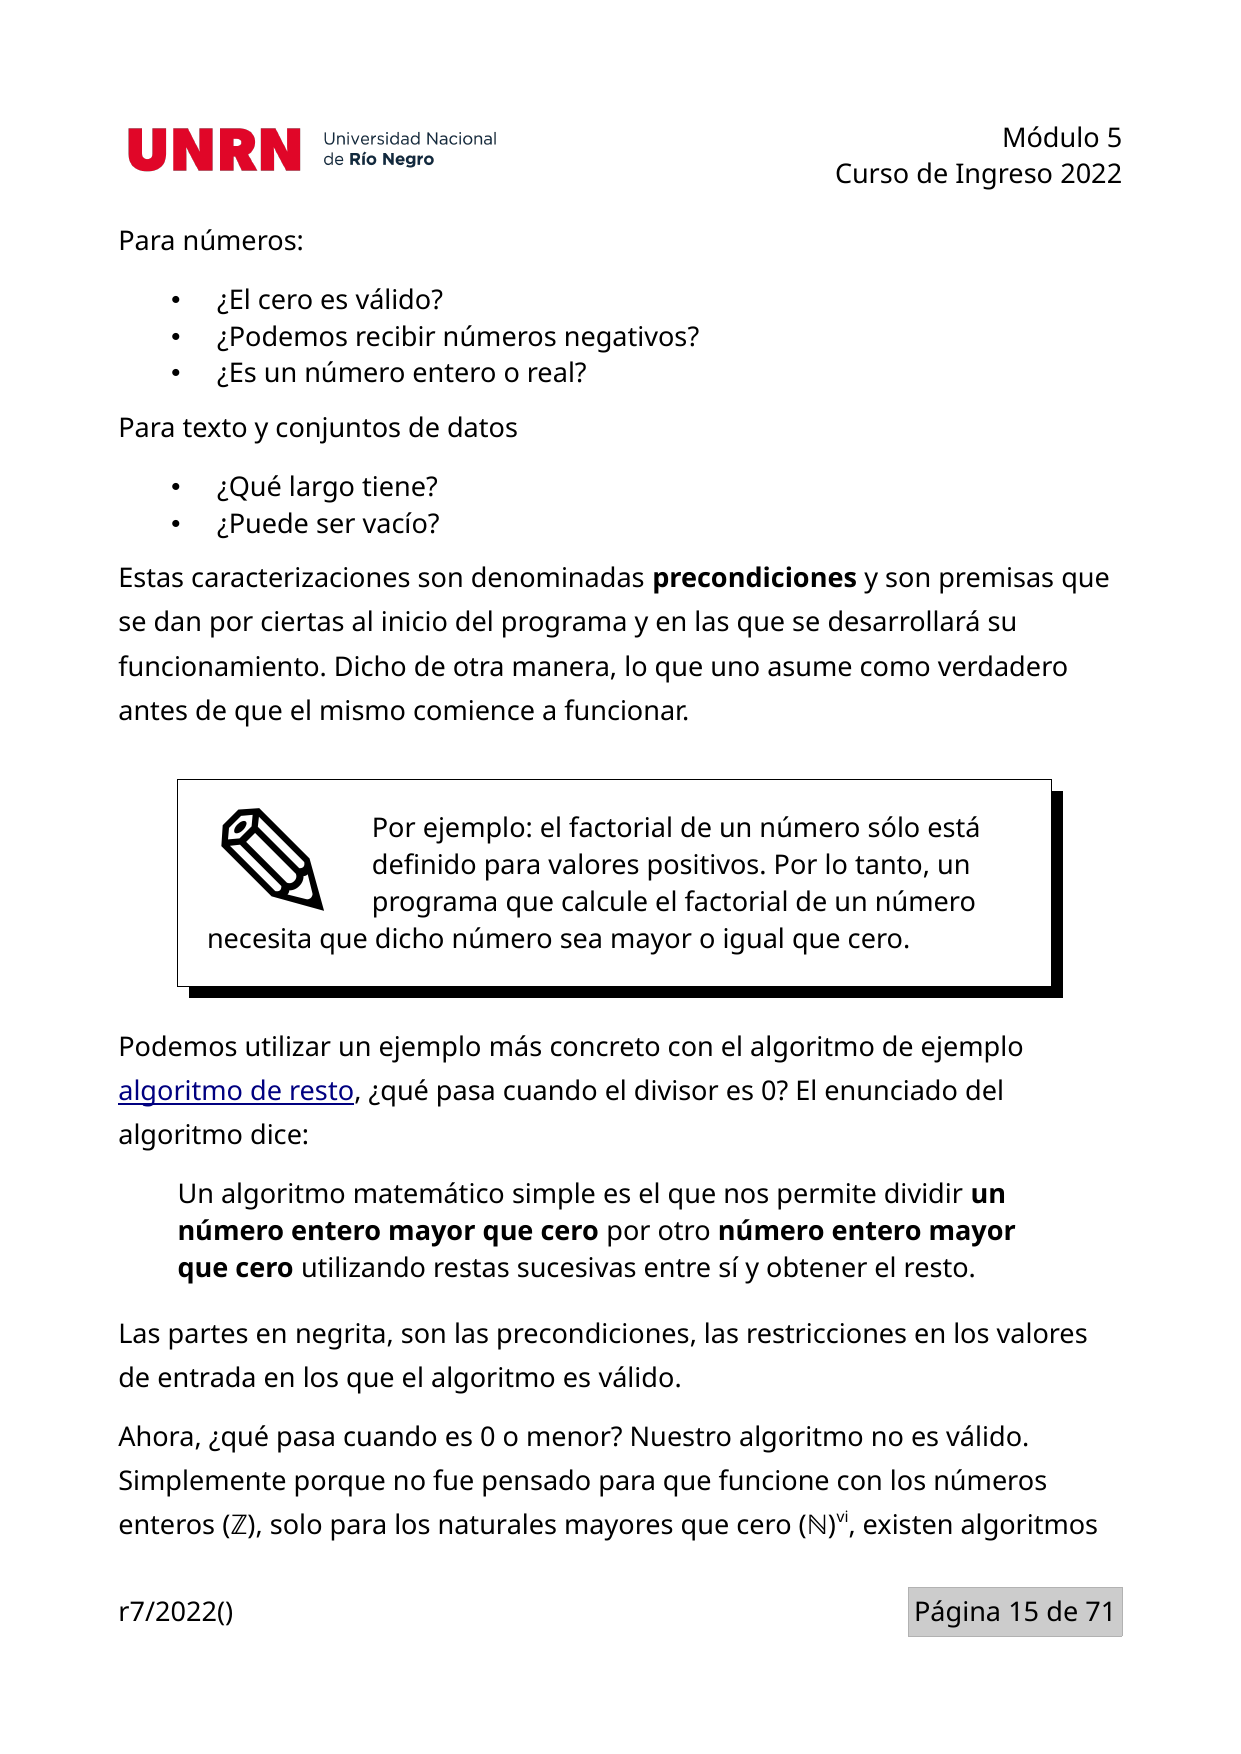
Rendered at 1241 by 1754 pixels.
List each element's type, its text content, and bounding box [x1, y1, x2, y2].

text ✎Por ejemplo: el factorial de un número sólo está definido para valores positivos. Por lo tanto, un programa que calcule el factorial de un número necesita que dicho número sea mayor o igual que cero. [178, 780, 1051, 986]
list ¿Podemos recibir números negativos? [142, 317, 1122, 354]
text Ahora, ¿qué pasa cuando es 0 o menor? Nuestro algoritmo no es válido. Simplemente porque no fue pensado para que funcione con los números enteros (ℤ), solo para los naturales mayores que cero (ℕ), existen algoritmos [118, 1417, 1122, 1543]
list ¿Es un número entero o real? [142, 354, 1122, 391]
picture [118, 118, 505, 180]
text Para texto y conjuntos de datos [118, 408, 1122, 445]
text Un algoritmo matemático simple es el que nos permite dividir un número entero mayor que cero por otro número entero mayor que cero utilizando restas sucesivas entre sí y obtener el resto. [177, 1174, 1063, 1285]
text Las partes en negrita, son las precondiciones, las restricciones en los valores de entrada en los que el algoritmo es válido. [118, 1314, 1122, 1396]
list ¿Qué largo tiene? [142, 467, 1122, 504]
text Estas caracterizaciones son denominadas precondiciones y son premisas que se dan por ciertas al inicio del programa y en las que se desarrollará su funcionamiento. Dicho de otra manera, lo que uno asume como verdadero antes de que el mismo comience a funcionar. [118, 559, 1122, 728]
text Para números: [118, 221, 1122, 258]
list ¿El cero es válido? [142, 280, 1122, 317]
list ¿Puede ser vacío? [142, 504, 1122, 541]
text Podemos utilizar un ejemplo más concreto con el algoritmo de ejemplo algoritmo de resto, ¿qué pasa cuando el divisor es 0? El enunciado del algoritmo dice: [118, 1027, 1122, 1152]
